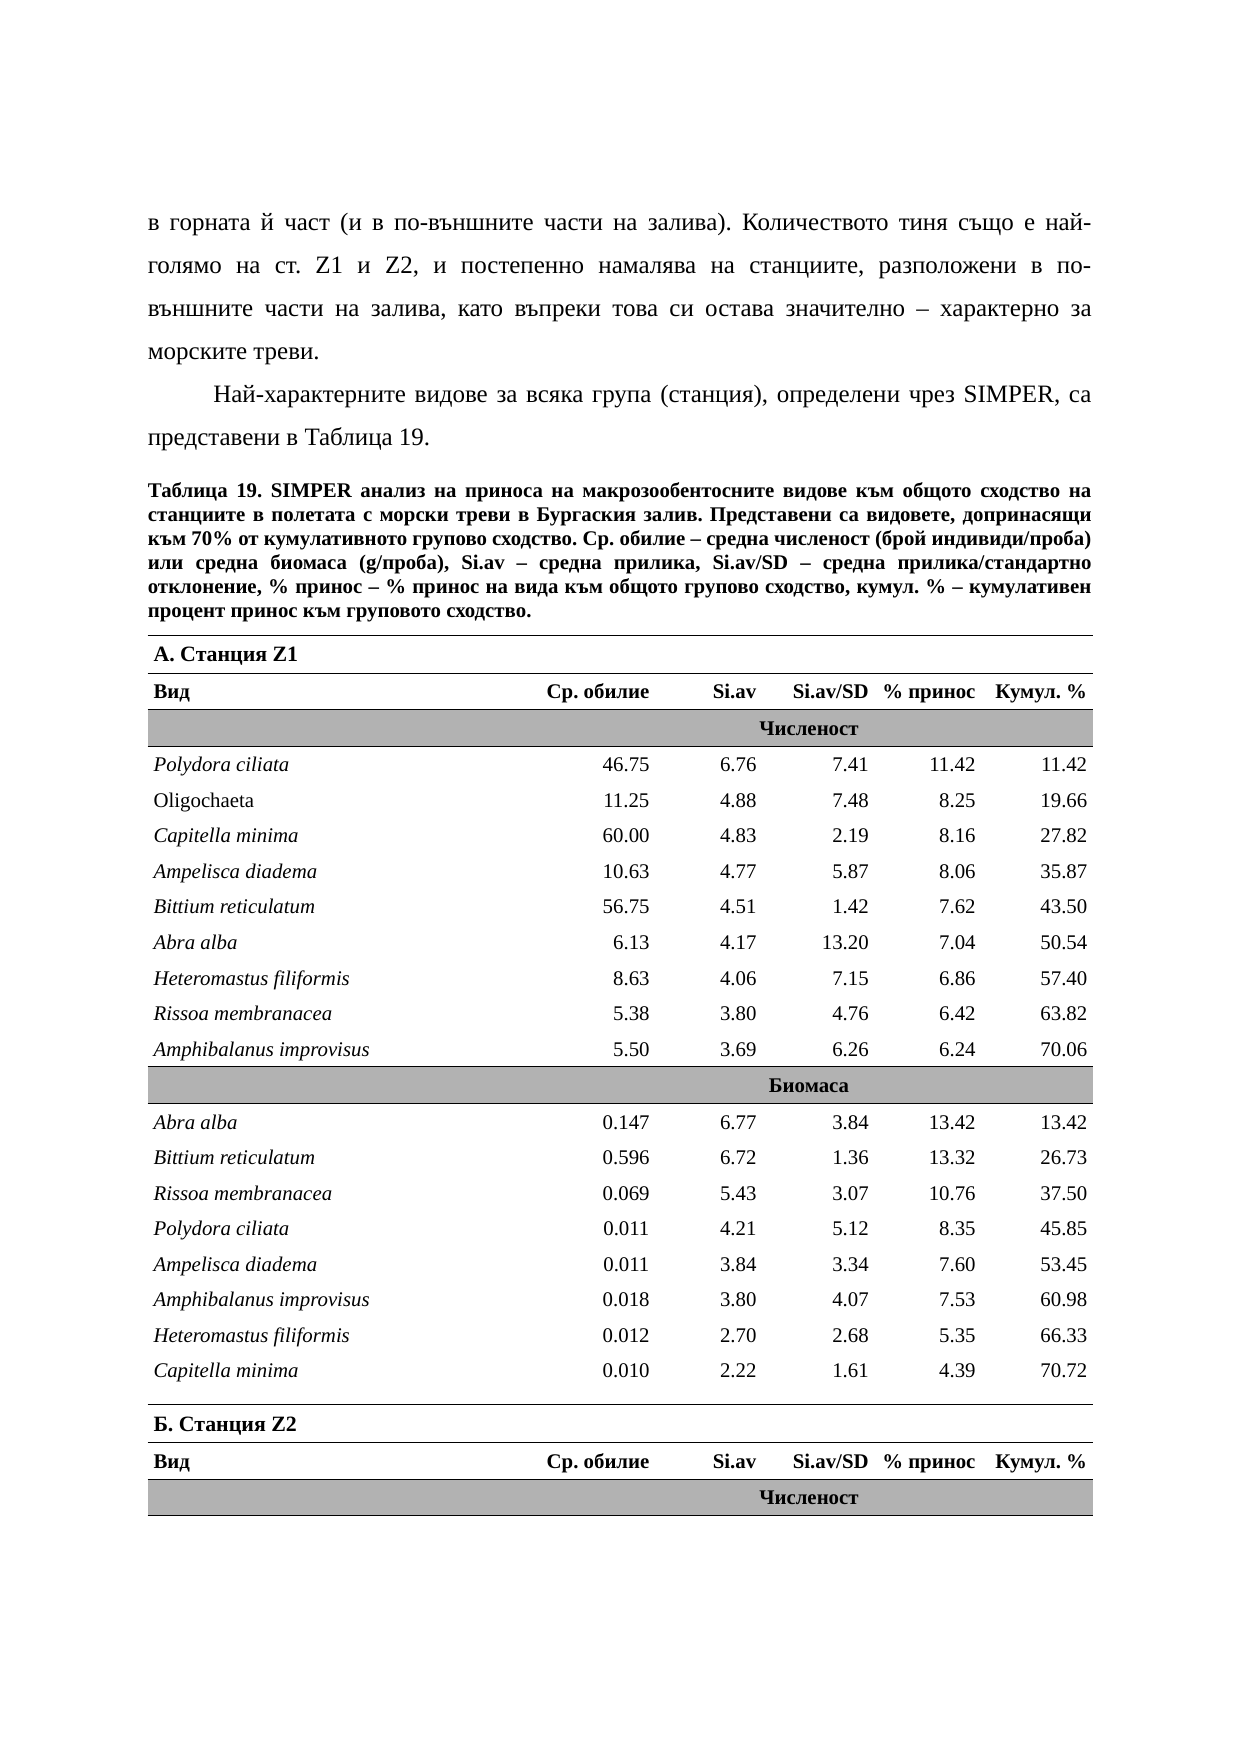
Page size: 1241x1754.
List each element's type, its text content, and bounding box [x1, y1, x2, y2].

text Най-характерните видове за всяка група (станция), определени чрез SIMPER, са представени в Таблица 19. [148, 379, 1093, 451]
table_cell 7.41 [762, 747, 874, 782]
table_cell 13.42 [874, 1104, 981, 1139]
table_cell 53.45 [981, 1246, 1093, 1281]
table_cell 3.69 [655, 1031, 762, 1066]
table_cell 7.60 [874, 1246, 981, 1281]
table_cell 4.83 [655, 818, 762, 853]
table_cell 6.86 [874, 960, 981, 995]
table_cell Si.av [655, 674, 762, 709]
table_cell 19.66 [981, 782, 1093, 818]
table_cell 2.68 [762, 1317, 874, 1352]
table_cell Capitella minima [148, 1353, 525, 1388]
table_cell Вид [148, 1443, 525, 1478]
table_cell 4.06 [655, 960, 762, 995]
table_cell 60.00 [525, 818, 655, 853]
table_cell 7.53 [874, 1281, 981, 1317]
table_cell 0.069 [525, 1175, 655, 1210]
table_cell 8.35 [874, 1210, 981, 1246]
table_cell 43.50 [981, 889, 1093, 924]
table_cell 1.36 [762, 1139, 874, 1175]
table_cell 6.13 [525, 924, 655, 960]
table_header А. Станция Z1 [148, 636, 1093, 672]
table_cell 0.018 [525, 1281, 655, 1317]
table_cell 6.42 [874, 995, 981, 1031]
table_cell 6.72 [655, 1139, 762, 1175]
table_cell 6.76 [655, 747, 762, 782]
table_cell 0.011 [525, 1210, 655, 1246]
table_cell 1.61 [762, 1353, 874, 1388]
table_cell 10.76 [874, 1175, 981, 1210]
table_cell Bittium reticulatum [148, 889, 525, 924]
table_cell Кумул. % [981, 674, 1093, 709]
table_cell 46.75 [525, 747, 655, 782]
table_cell Вид [148, 674, 525, 709]
table_cell 11.42 [981, 747, 1093, 782]
table_cell Rissoa membranacea [148, 995, 525, 1031]
table_cell 8.06 [874, 853, 981, 889]
table_cell 63.82 [981, 995, 1093, 1031]
table_cell 11.42 [874, 747, 981, 782]
table_cell Heteromastus filiformis [148, 1317, 525, 1352]
table_cell 7.04 [874, 924, 981, 960]
table_cell 70.72 [981, 1353, 1093, 1388]
table_cell 0.010 [525, 1353, 655, 1388]
table_cell Ср. обилие [525, 1443, 655, 1478]
table_cell 8.16 [874, 818, 981, 853]
table_cell Abra alba [148, 924, 525, 960]
table_cell Abra alba [148, 1104, 525, 1139]
table_cell Численост [525, 1480, 1093, 1515]
table_cell 56.75 [525, 889, 655, 924]
table_cell 7.62 [874, 889, 981, 924]
table_cell 57.40 [981, 960, 1093, 995]
table_cell 13.42 [981, 1104, 1093, 1139]
text в горната й част (и в по-външните части на залива). Количеството тиня също е най-голямо на ст. Z1 и Z2, и постепенно намалява на станциите, разположени в по-външните части на залива, като въпреки това си остава значително – характерно за морските треви. [148, 207, 1093, 365]
table_cell Ср. обилие [525, 674, 655, 709]
table_cell 35.87 [981, 853, 1093, 889]
table_cell 0.147 [525, 1104, 655, 1139]
table_cell 5.43 [655, 1175, 762, 1210]
table_cell 70.06 [981, 1031, 1093, 1066]
table_cell 4.17 [655, 924, 762, 960]
table_cell Bittium reticulatum [148, 1139, 525, 1175]
table_cell Si.av [655, 1443, 762, 1478]
table_cell [148, 710, 525, 746]
table_cell 50.54 [981, 924, 1093, 960]
table_cell 2.19 [762, 818, 874, 853]
table_cell [148, 1480, 525, 1515]
table_cell 37.50 [981, 1175, 1093, 1210]
table_cell 0.596 [525, 1139, 655, 1175]
table_cell Ampelisca diadema [148, 853, 525, 889]
table_cell Polydora ciliata [148, 1210, 525, 1246]
table_cell Rissoa membranacea [148, 1175, 525, 1210]
table_cell 60.98 [981, 1281, 1093, 1317]
table_cell 45.85 [981, 1210, 1093, 1246]
table_cell 3.84 [762, 1104, 874, 1139]
table_cell 4.21 [655, 1210, 762, 1246]
table_cell % принос [874, 674, 981, 709]
table_cell 26.73 [981, 1139, 1093, 1175]
table_cell 13.32 [874, 1139, 981, 1175]
table_cell 4.76 [762, 995, 874, 1031]
table_cell Численост [525, 710, 1093, 746]
table_cell 5.12 [762, 1210, 874, 1246]
table_cell Si.av/SD [762, 674, 874, 709]
table_cell 2.22 [655, 1353, 762, 1388]
table_cell 4.51 [655, 889, 762, 924]
table_cell [148, 1388, 525, 1404]
table_cell 3.34 [762, 1246, 874, 1281]
table_cell 4.07 [762, 1281, 874, 1317]
table_cell Ampelisca diadema [148, 1246, 525, 1281]
table_cell Б. Станция Z2 [148, 1405, 1093, 1442]
table_cell 4.88 [655, 782, 762, 818]
table_cell 27.82 [981, 818, 1093, 853]
table_cell [655, 1388, 762, 1404]
table_cell 8.25 [874, 782, 981, 818]
table_cell 7.48 [762, 782, 874, 818]
table_cell 7.15 [762, 960, 874, 995]
table_cell Amphibalanus improvisus [148, 1281, 525, 1317]
table_cell [874, 1388, 981, 1404]
table_cell % принос [874, 1443, 981, 1478]
table_cell 11.25 [525, 782, 655, 818]
table_cell [148, 1067, 525, 1103]
table_cell 10.63 [525, 853, 655, 889]
table_cell 5.35 [874, 1317, 981, 1352]
table_cell 6.24 [874, 1031, 981, 1066]
table_cell 13.20 [762, 924, 874, 960]
table_cell [525, 1388, 655, 1404]
table_cell Si.av/SD [762, 1443, 874, 1478]
table_cell Polydora ciliata [148, 747, 525, 782]
table_cell 3.80 [655, 1281, 762, 1317]
table_cell 5.50 [525, 1031, 655, 1066]
table_cell 3.07 [762, 1175, 874, 1210]
table_cell 4.39 [874, 1353, 981, 1388]
table_cell Oligochaeta [148, 782, 525, 818]
table_cell 0.012 [525, 1317, 655, 1352]
table_cell 4.77 [655, 853, 762, 889]
table_cell 6.77 [655, 1104, 762, 1139]
table_cell 3.84 [655, 1246, 762, 1281]
table_cell 66.33 [981, 1317, 1093, 1352]
text Таблица 19. SIMPER анализ на приноса на макрозообентосните видове към общото сходство на станциите в полетата с морски треви в Бургаския залив. Представени са видовете, допринасящи към 70% от кумулативното групово сходство. Ср. обилие – средна численост (брой индивиди/проба) или средна биомаса (g/проба), Si.av – средна прилика, Si.av/SD – средна прилика/стандартно отклонение, % принос – % принос на вида към общото групово сходство, кумул. % – кумулативен процент принос към груповото сходство. [148, 478, 1093, 622]
table_cell [981, 1388, 1093, 1404]
table_cell 2.70 [655, 1317, 762, 1352]
table_cell Amphibalanus improvisus [148, 1031, 525, 1066]
table_cell 0.011 [525, 1246, 655, 1281]
table_cell 5.87 [762, 853, 874, 889]
table_cell 6.26 [762, 1031, 874, 1066]
table_cell 1.42 [762, 889, 874, 924]
table_cell 8.63 [525, 960, 655, 995]
table_cell Биомаса [525, 1067, 1093, 1103]
table_cell Кумул. % [981, 1443, 1093, 1478]
table_cell 5.38 [525, 995, 655, 1031]
table_cell Heteromastus filiformis [148, 960, 525, 995]
table_cell [762, 1388, 874, 1404]
table_cell Capitella minima [148, 818, 525, 853]
table_cell 3.80 [655, 995, 762, 1031]
